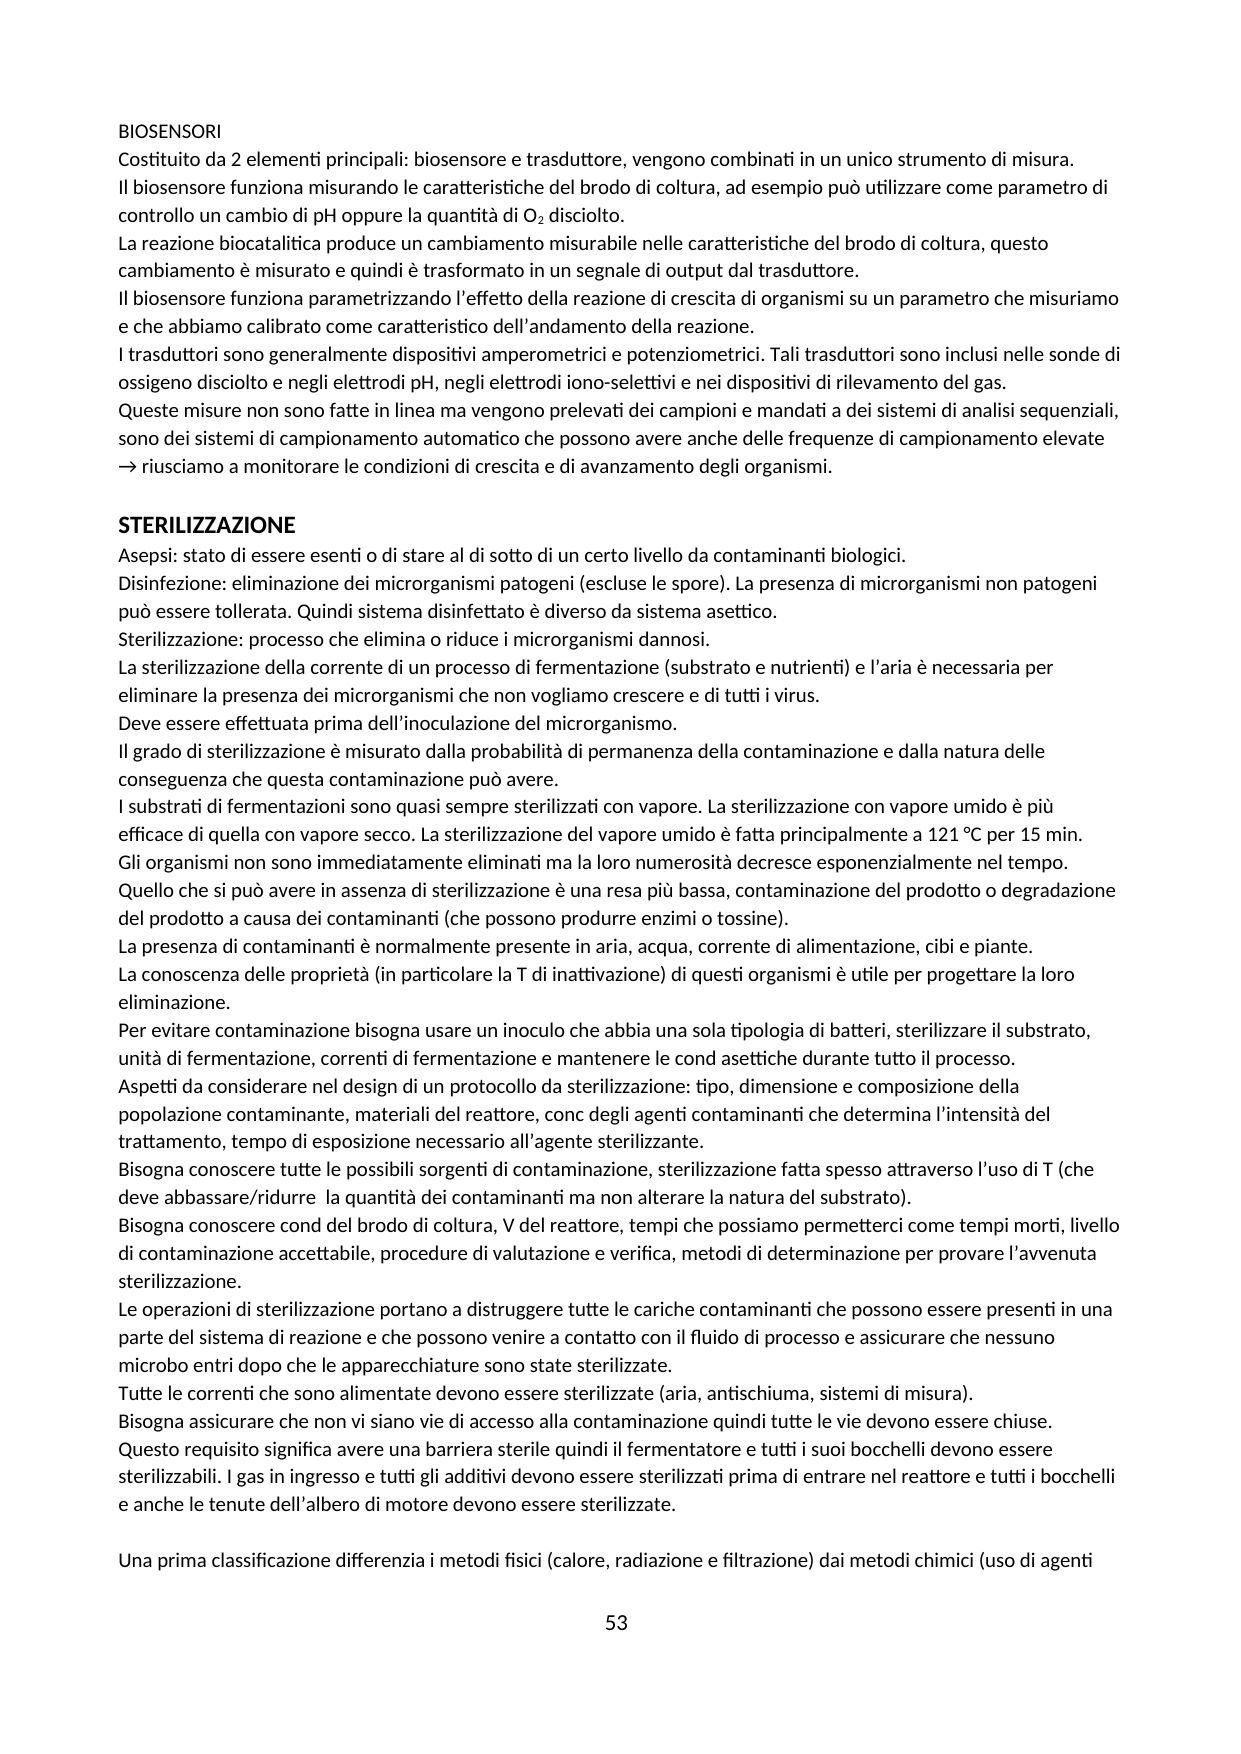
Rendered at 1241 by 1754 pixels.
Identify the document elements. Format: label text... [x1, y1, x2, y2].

text BIOSENSORI Costituito da 2 elementi principali: biosensore e trasduttore, vengono combinati in un unico strumento di misura. Il biosensore funziona misurando le caratteristiche del brodo di coltura, ad esempio può utilizzare come parametro di controllo un cambio di pH oppure la quantità di O2 disciolto. La reazione biocatalitica produce un cambiamento misurabile nelle caratteristiche del brodo di coltura, questo cambiamento è misurato e quindi è trasformato in un segnale di output dal trasduttore. [118, 118, 1124, 283]
text Il biosensore funziona parametrizzando l’effetto della reazione di crescita di organismi su un parametro che misuriamo e che abbiamo calibrato come caratteristico dell’andamento della reazione. I trasduttori sono generalmente dispositivi amperometrici e potenziometrici. Tali trasduttori sono inclusi nelle sonde di ossigeno disciolto e negli elettrodi pH, negli elettrodi iono-selettivi e nei dispositivi di rilevamento del gas. Queste misure non sono fatte in linea ma vengono prelevati dei campioni e mandati a dei sistemi di analisi sequenziali, sono dei sistemi di campionamento automatico che possono avere anche delle frequenze di campionamento elevate → riusciamo a monitorare le condizioni di crescita e di avanzamento degli organismi. STERILIZZAZIONE Asepsi: stato di essere esenti o di stare al di sotto di un certo livello da contaminanti biologici. Disinfezione: eliminazione dei microrganismi patogeni (escluse le spore). La presenza di microrganismi non patogeni può essere tollerata. Quindi sistema disinfettato è diverso da sistema asettico. Sterilizzazione: processo che elimina o riduce i microrganismi dannosi. La sterilizzazione della corrente di un processo di fermentazione (substrato e nutrienti) e l’aria è necessaria per eliminare la presenza dei microrganismi che non vogliamo crescere e di tutti i virus. Deve essere effettuata prima dell’inoculazione del microrganismo. Il grado di sterilizzazione è misurato dalla probabilità di permanenza della contaminazione e dalla natura delle conseguenza che questa contaminazione può avere. I substrati di fermentazioni sono quasi sempre sterilizzati con vapore. La sterilizzazione con vapore umido è più efficace di quella con vapore secco. La sterilizzazione del vapore umido è fatta principalmente a 121 °C per 15 min. Gli organismi non sono immediatamente eliminati ma la loro numerosità decresce esponenzialmente nel tempo. Quello che si può avere in assenza di sterilizzazione è una resa più bassa, contaminazione del prodotto o degradazione del prodotto a causa dei contaminanti (che possono produrre enzimi o tossine). La presenza di contaminanti è normalmente presente in aria, acqua, corrente di alimentazione, cibi e piante. La conoscenza delle proprietà (in particolare la T di inattivazione) di questi organismi è utile per progettare la loro eliminazione. Per evitare contaminazione bisogna usare un inoculo che abbia una sola tipologia di batteri, sterilizzare il substrato, unità di fermentazione, correnti di fermentazione e mantenere le cond asettiche durante tutto il processo. Aspetti da considerare nel design di un protocollo da sterilizzazione: tipo, dimensione e composizione della popolazione contaminante, materiali del reattore, conc degli agenti contaminanti che determina l’intensità del trattamento, tempo di esposizione necessario all’agente sterilizzante. Bisogna conoscere tutte le possibili sorgenti di contaminazione, sterilizzazione fatta spesso attraverso l’uso di T (che deve abbassare/ridurre la quantità dei contaminanti ma non alterare la natura del substrato). Bisogna conoscere cond del brodo di coltura, V del reattore, tempi che possiamo permetterci come tempi morti, livello di contaminazione accettabile, procedure di valutazione e verifica, metodi di determinazione per provare l’avvenuta sterilizzazione. Le operazioni di sterilizzazione portano a distruggere tutte le cariche contaminanti che possono essere presenti in una parte del sistema di reazione e che possono venire a contatto con il fluido di processo e assicurare che nessuno microbo entri dopo che le apparecchiature sono state sterilizzate. Tutte le correnti che sono alimentate devono essere sterilizzate (aria, antischiuma, sistemi di misura). Bisogna assicurare che non vi siano vie di accesso alla contaminazione quindi tutte le vie devono essere chiuse. Questo requisito significa avere una barriera sterile quindi il fermentatore e tutti i suoi bocchelli devono essere sterilizzabili. I gas in ingresso e tutti gli additivi devono essere sterilizzati prima di entrare nel reattore e tutti i bocchelli e anche le tenute dell’albero di motore devono essere sterilizzate. Una prima classificazione differenzia i metodi fisici (calore, radiazione e filtrazione) dai metodi chimici (uso di agenti [118, 286, 1124, 1573]
